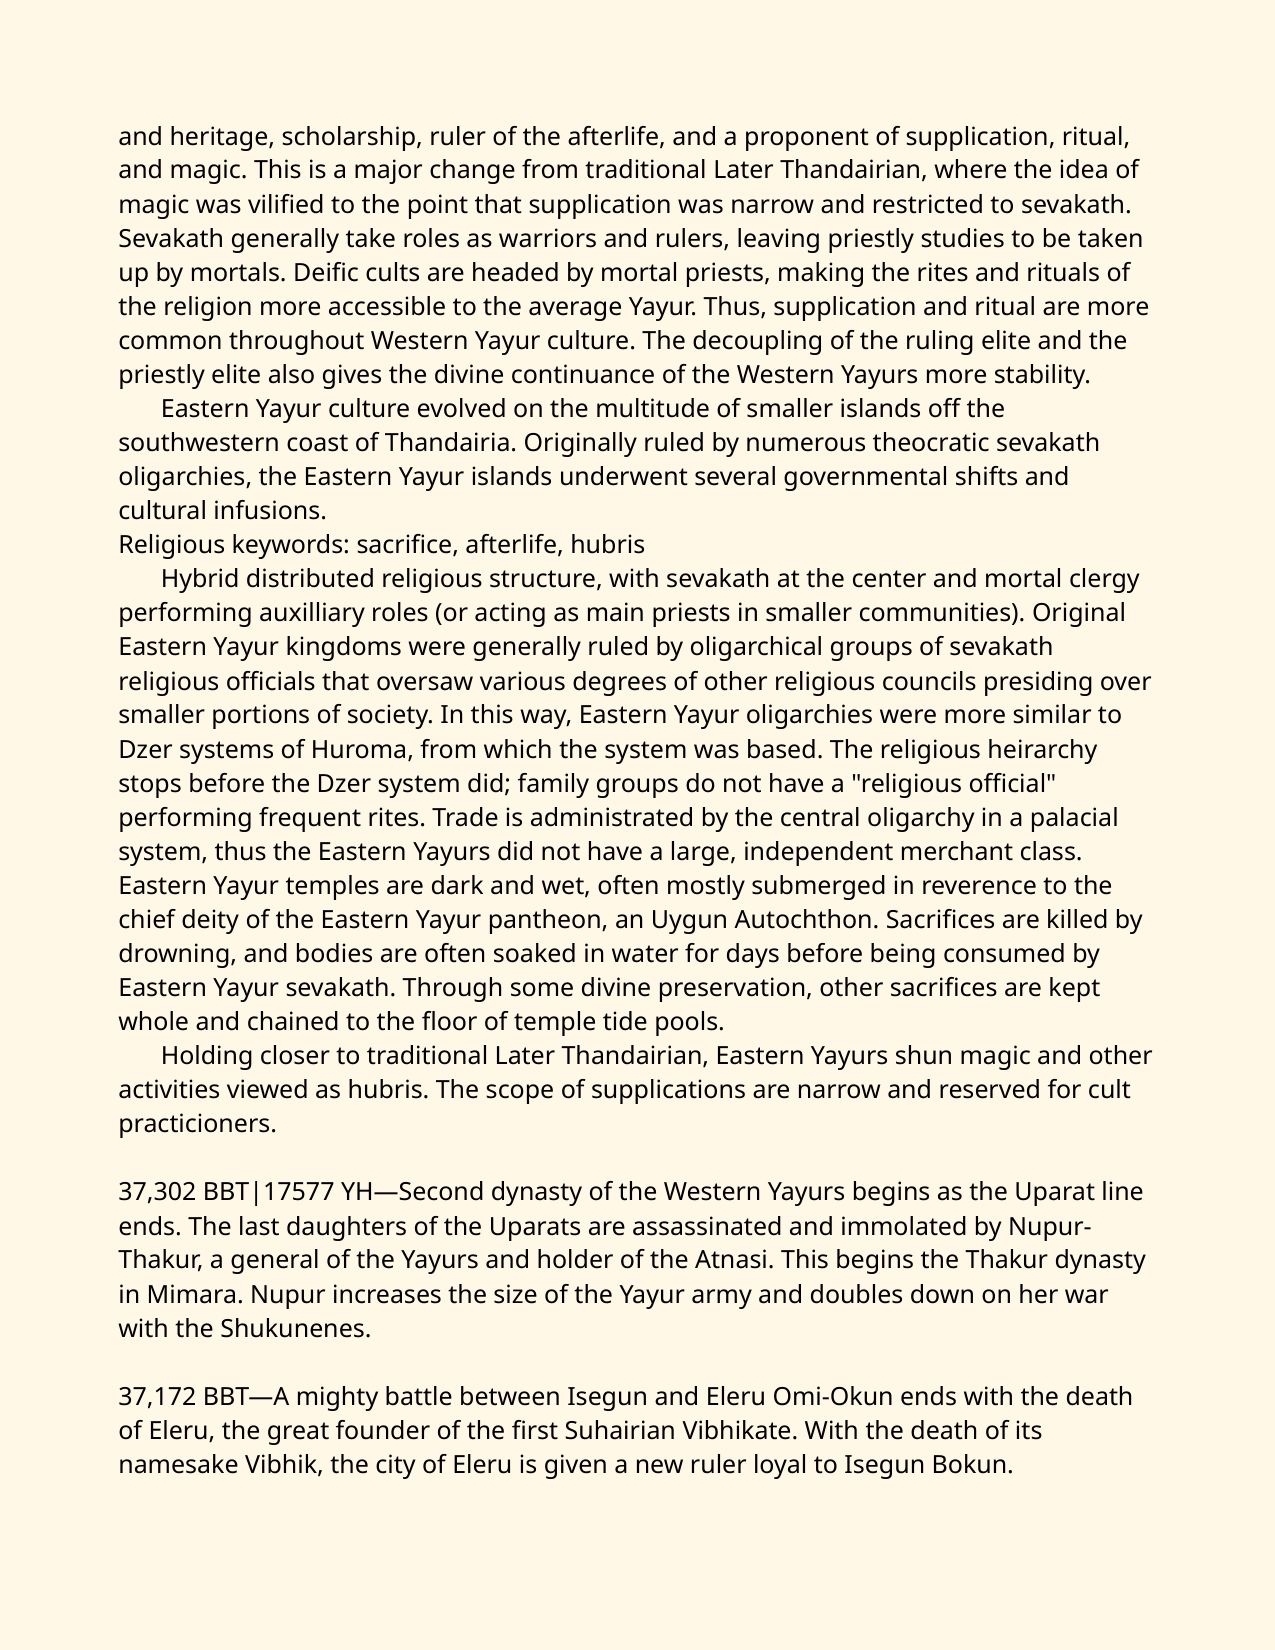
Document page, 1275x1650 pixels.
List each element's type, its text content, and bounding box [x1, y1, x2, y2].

text Holding closer to traditional Later Thandairian, Eastern Yayurs shun magic and other activities viewed as hubris. The scope of supplications are narrow and reserved for cult practicioners. [118, 1038, 1157, 1140]
text and heritage, scholarship, ruler of the afterlife, and a proponent of supplication, ritual, and magic. This is a major change from traditional Later Thandairian, where the idea of magic was vilified to the point that supplication was narrow and restricted to sevakath. Sevakath generally take roles as warriors and rulers, leaving priestly studies to be taken up by mortals. Deific cults are headed by mortal priests, making the rites and rituals of the religion more accessible to the average Yayur. Thus, supplication and ritual are more common throughout Western Yayur culture. The decoupling of the ruling elite and the priestly elite also gives the divine continuance of the Western Yayurs more stability. [118, 118, 1157, 391]
text 37,172 BBT—A mighty battle between Isegun and Eleru Omi-Okun ends with the death of Eleru, the great founder of the first Suhairian Vibhikate. With the death of its namesake Vibhik, the city of Eleru is given a new ruler loyal to Isegun Bokun. [118, 1378, 1157, 1481]
text Religious keywords: sacrifice, afterlife, hubris [118, 527, 1157, 561]
text 37,302 BBT|17577 YH—Second dynasty of the Western Yayurs begins as the Uparat line ends. The last daughters of the Uparats are assassinated and immolated by Nupur-Thakur, a general of the Yayurs and holder of the Atnasi. This begins the Thakur dynasty in Mimara. Nupur increases the size of the Yayur army and doubles down on her war with the Shukunenes. [118, 1174, 1157, 1344]
text Hybrid distributed religious structure, with sevakath at the center and mortal clergy performing auxilliary roles (or acting as main priests in smaller communities). Original Eastern Yayur kingdoms were generally ruled by oligarchical groups of sevakath religious officials that oversaw various degrees of other religious councils presiding over smaller portions of society. In this way, Eastern Yayur oligarchies were more similar to Dzer systems of Huroma, from which the system was based. The religious heirarchy stops before the Dzer system did; family groups do not have a "religious official" performing frequent rites. Trade is administrated by the central oligarchy in a palacial system, thus the Eastern Yayurs did not have a large, independent merchant class. Eastern Yayur temples are dark and wet, often mostly submerged in reverence to the chief deity of the Eastern Yayur pantheon, an Uygun Autochthon. Sacrifices are killed by drowning, and bodies are often soaked in water for days before being consumed by Eastern Yayur sevakath. Through some divine preservation, other sacrifices are kept whole and chained to the floor of temple tide pools. [118, 561, 1157, 1038]
text Eastern Yayur culture evolved on the multitude of smaller islands off the southwestern coast of Thandairia. Originally ruled by numerous theocratic sevakath oligarchies, the Eastern Yayur islands underwent several governmental shifts and cultural infusions. [118, 391, 1157, 527]
